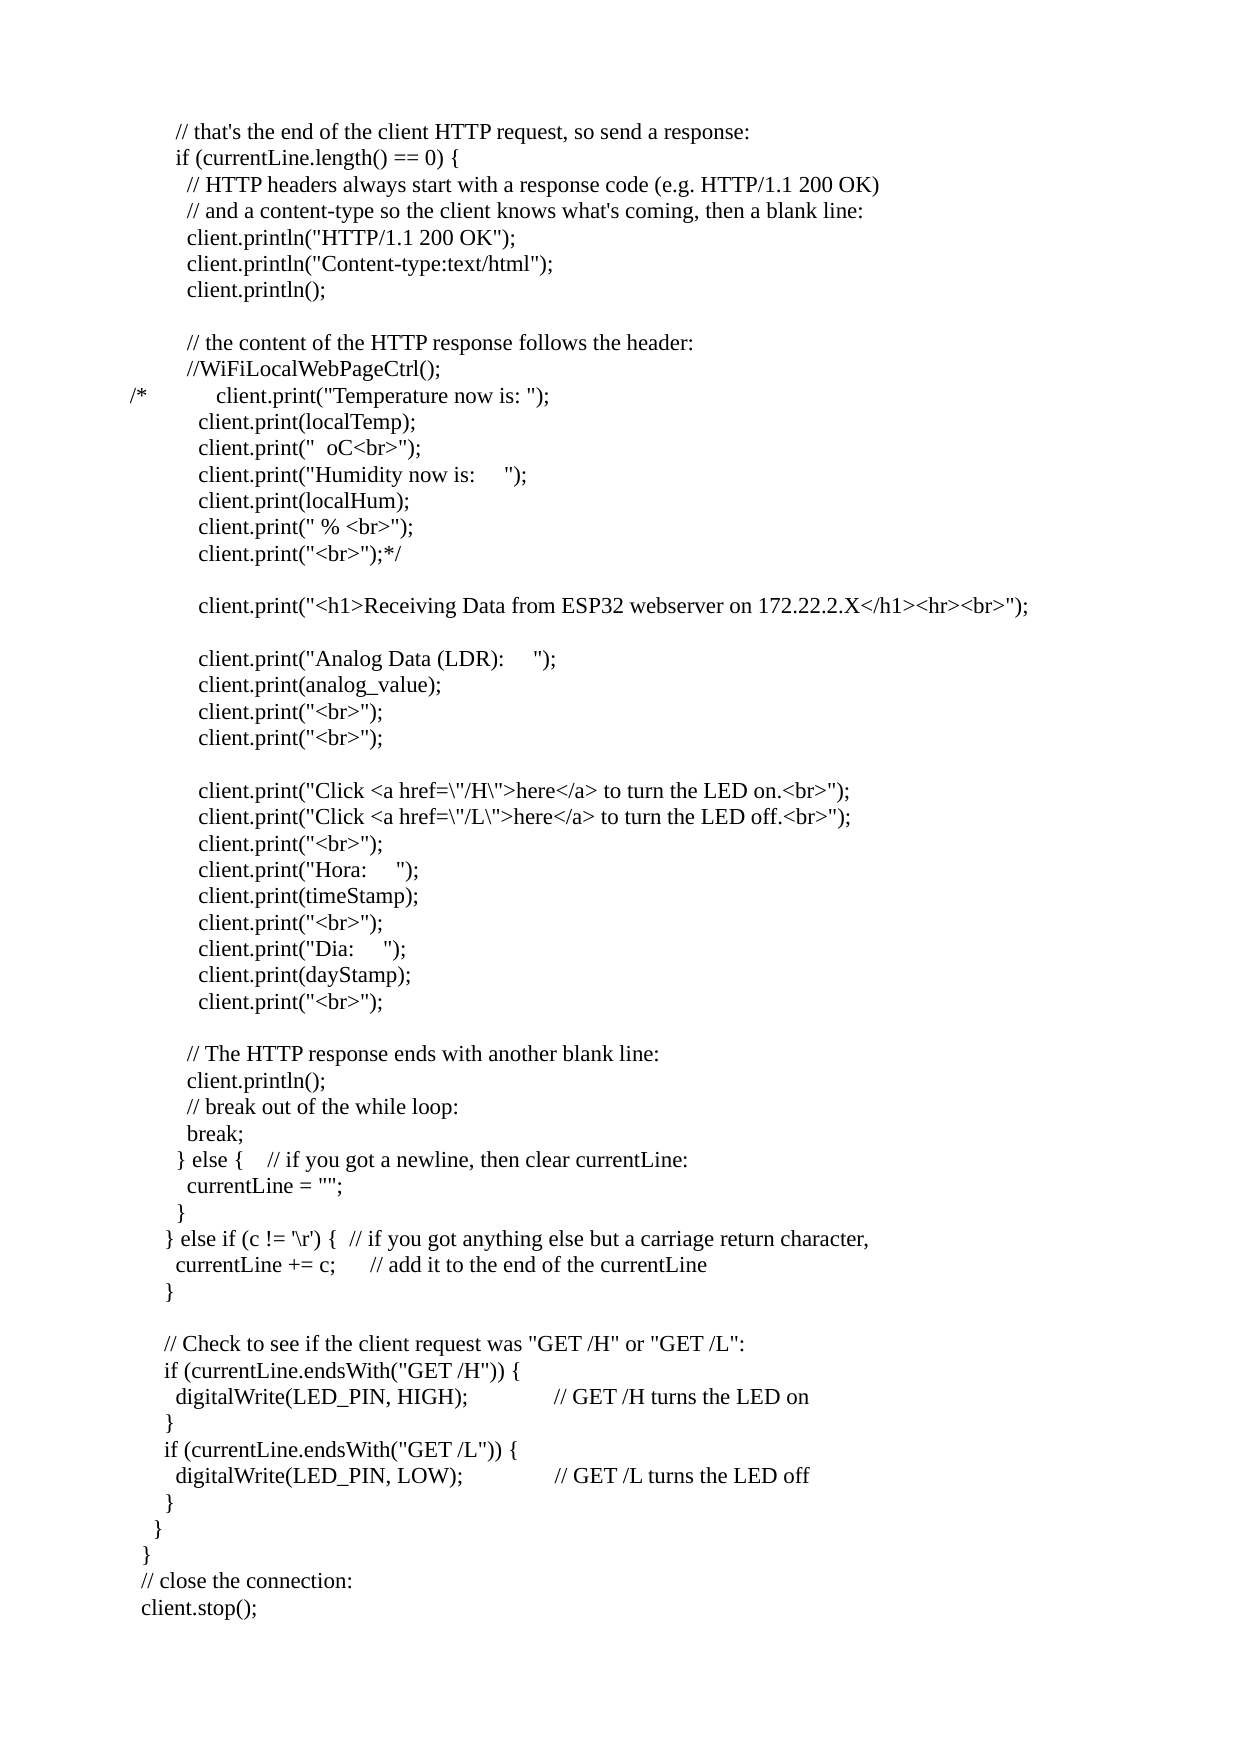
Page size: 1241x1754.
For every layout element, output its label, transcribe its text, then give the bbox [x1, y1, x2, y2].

text // The HTTP response ends with another blank line: [118, 1041, 1122, 1067]
text //WiFiLocalWebPageCtrl(); [118, 355, 1122, 382]
text client.print("<br>"); [118, 724, 1122, 751]
text client.print(" % <br>"); [118, 513, 1122, 540]
text currentLine = ""; [118, 1172, 1122, 1199]
text // HTTP headers always start with a response code (e.g. HTTP/1.1 200 OK) [118, 171, 1122, 197]
text client.print("Dia: "); [118, 935, 1122, 961]
text client.print(" oC<br>"); [118, 434, 1122, 461]
text client.println("HTTP/1.1 200 OK"); [118, 223, 1122, 250]
text digitalWrite(LED_PIN, HIGH); // GET /H turns the LED on [118, 1383, 1122, 1409]
text } [118, 1541, 1122, 1568]
text client.print("Humidity now is: "); [118, 461, 1122, 487]
text } [118, 1488, 1122, 1515]
text client.print("<br>"); [118, 988, 1122, 1014]
text client.print(dayStamp); [118, 961, 1122, 988]
text // close the connection: [118, 1568, 1122, 1594]
text client.print("Click <a href=\"/L\">here</a> to turn the LED off.<br>"); [118, 803, 1122, 830]
text client.print(analog_value); [118, 672, 1122, 698]
text client.print("<br>"); [118, 698, 1122, 724]
text } else { // if you got a newline, then clear currentLine: [118, 1146, 1122, 1172]
text client.println(); [118, 276, 1122, 303]
text // the content of the HTTP response follows the header: [118, 329, 1122, 355]
text } [118, 1409, 1122, 1436]
text client.print(localHum); [118, 487, 1122, 513]
text // that's the end of the client HTTP request, so send a response: [118, 118, 1122, 144]
text digitalWrite(LED_PIN, LOW); // GET /L turns the LED off [118, 1462, 1122, 1488]
text } else if (c != '\r') { // if you got anything else but a carriage return character, [118, 1225, 1122, 1251]
text client.println("Content-type:text/html"); [118, 250, 1122, 276]
text if (currentLine.length() == 0) { [118, 144, 1122, 171]
text client.print("<br>");*/ [118, 540, 1122, 566]
text } [118, 1515, 1122, 1541]
text client.print(timeStamp); [118, 882, 1122, 909]
text client.print("Click <a href=\"/H\">here</a> to turn the LED on.<br>"); [118, 777, 1122, 803]
text client.stop(); [118, 1594, 1122, 1620]
text /* client.print("Temperature now is: "); [118, 382, 1122, 408]
text if (currentLine.endsWith("GET /H")) { [118, 1357, 1122, 1383]
text client.print("Analog Data (LDR): "); [118, 645, 1122, 672]
text if (currentLine.endsWith("GET /L")) { [118, 1436, 1122, 1462]
text client.print("<h1>Receiving Data from ESP32 webserver on 172.22.2.X</h1><hr><br>"); [118, 592, 1122, 619]
text // and a content-type so the client knows what's coming, then a blank line: [118, 197, 1122, 223]
text } [118, 1199, 1122, 1225]
text } [118, 1278, 1122, 1304]
text client.print("<br>"); [118, 830, 1122, 856]
text currentLine += c; // add it to the end of the currentLine [118, 1251, 1122, 1278]
text client.print("Hora: "); [118, 856, 1122, 882]
text break; [118, 1119, 1122, 1146]
text // break out of the while loop: [118, 1093, 1122, 1119]
text client.print(localTemp); [118, 408, 1122, 434]
text client.println(); [118, 1067, 1122, 1093]
text client.print("<br>"); [118, 909, 1122, 935]
text // Check to see if the client request was "GET /H" or "GET /L": [118, 1330, 1122, 1357]
